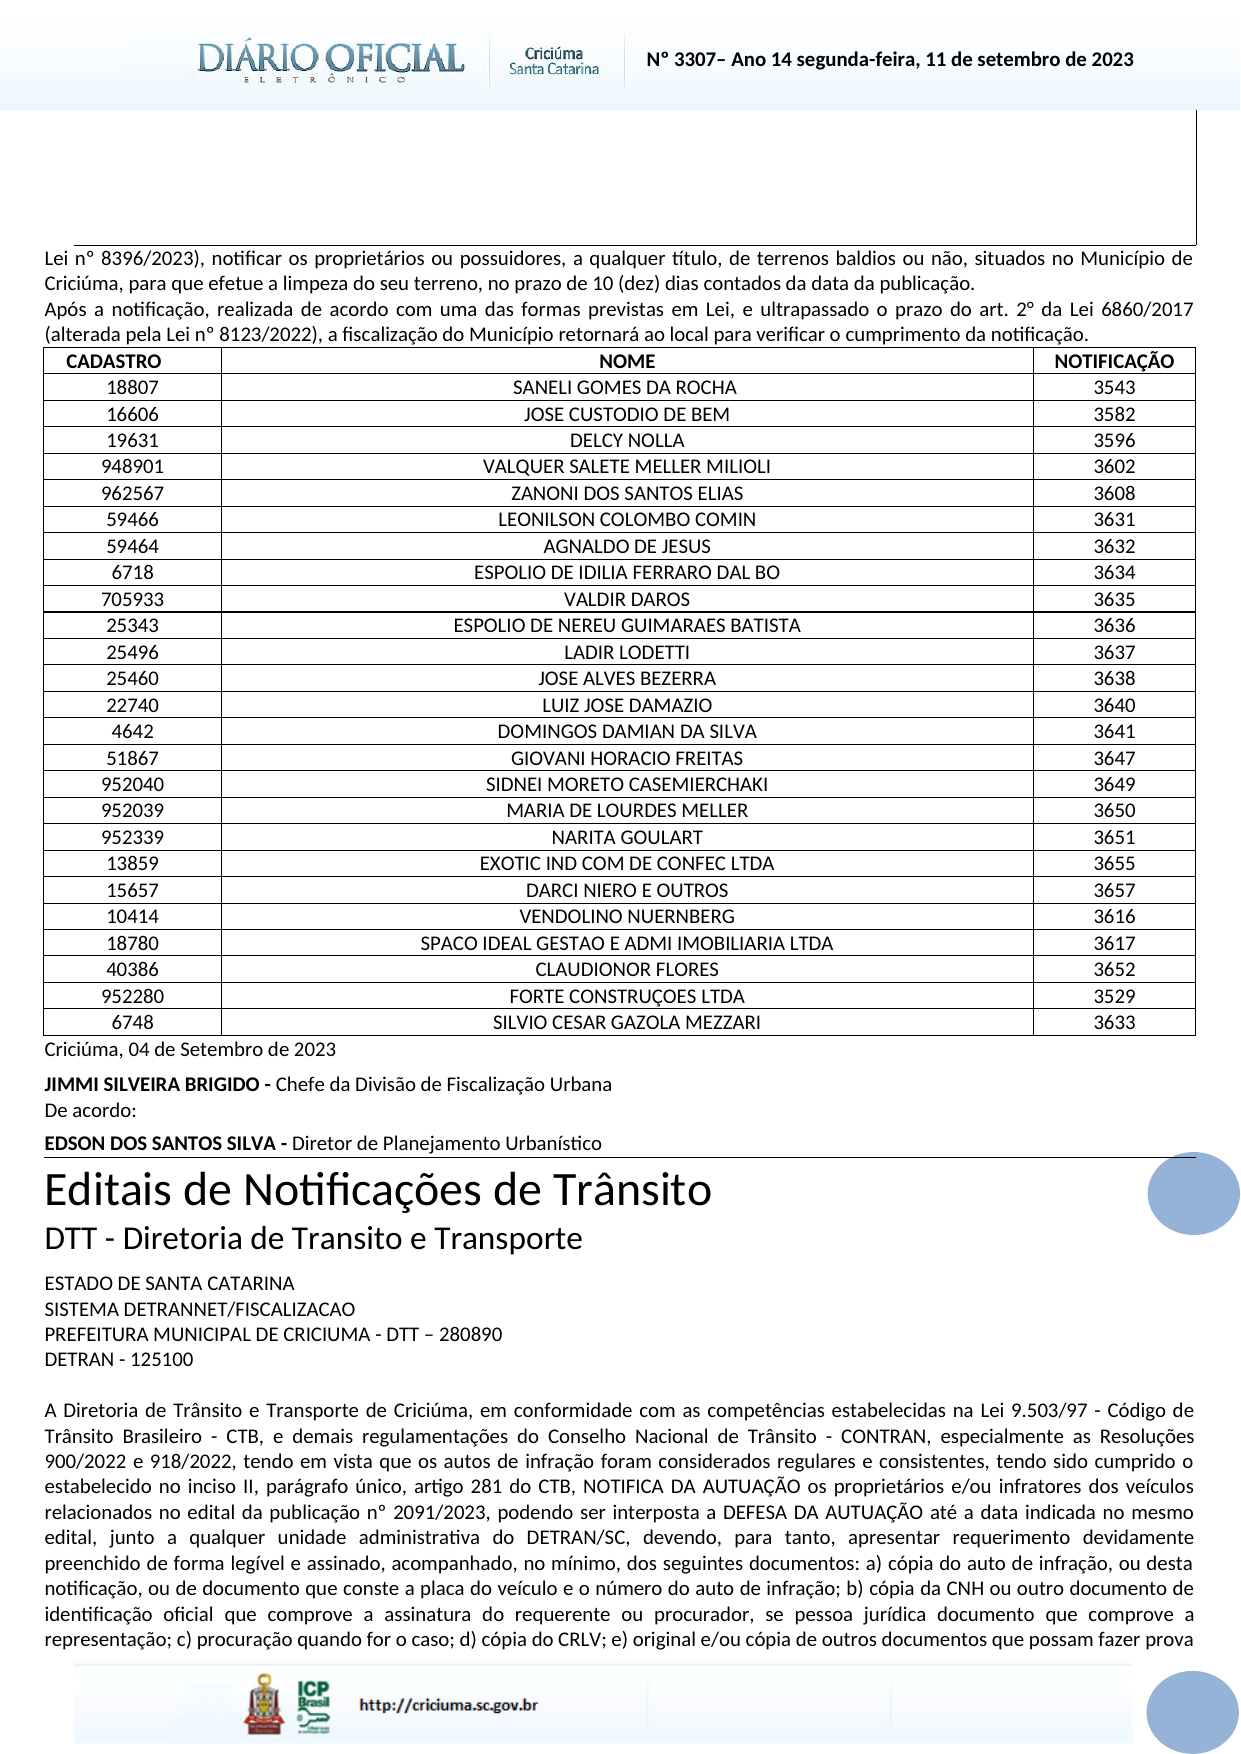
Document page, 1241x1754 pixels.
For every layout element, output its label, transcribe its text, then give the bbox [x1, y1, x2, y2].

text A Diretoria de Trânsito e Transporte de Criciúma, em conformidade com as competências estabelecidas na Lei 9.503/97 - Código de Trânsito Brasileiro - CTB, e demais regulamentações do Conselho Nacional de Trânsito - CONTRAN, especialmente as Resoluções 900/2022 e 918/2022, tendo em vista que os autos de infração foram considerados regulares e consistentes, tendo sido cumprido o estabelecido no inciso II, parágrafo único, artigo 281 do CTB, NOTIFICA DA AUTUAÇÃO os proprietários e/ou infratores dos veículos relacionados no edital da publicação nº 2091/2023, podendo ser interposta a DEFESA DA AUTUAÇÃO até a data indicada no mesmo edital, junto a qualquer unidade administrativa do DETRAN/SC, devendo, para tanto, apresentar requerimento devidamente preenchido de forma legível e assinado, acompanhado, no mínimo, dos seguintes documentos: a) cópia do auto de infração, ou desta notificação, ou de documento que conste a placa do veículo e o número do auto de infração; b) cópia da CNH ou outro documento de identificação oficial que comprove a assinatura do requerente ou procurador, se pessoa jurídica documento que comprove a representação; c) procuração quando for o caso; d) cópia do CRLV; e) original e/ou cópia de outros documentos que possam fazer prova [44, 1397, 1196, 1652]
table_cell 3617 [1034, 930, 1195, 955]
text JIMMI SILVEIRA BRIGIDO - Chefe da Divisão de Fiscalização Urbana [44, 1071, 1196, 1097]
table_cell 3543 [1034, 374, 1195, 400]
table_cell ESPOLIO DE IDILIA FERRARO DAL BO [222, 560, 1033, 585]
table_cell LEONILSON COLOMBO COMIN [222, 507, 1033, 532]
table_cell 19631 [44, 427, 221, 453]
table_cell 3608 [1034, 480, 1195, 506]
table_cell 22740 [44, 692, 221, 717]
table_cell 59466 [44, 507, 221, 532]
table_cell 3631 [1034, 507, 1195, 532]
table_cell 25343 [44, 613, 221, 638]
table_cell 3652 [1034, 956, 1195, 982]
table_cell 3596 [1034, 427, 1195, 453]
table_cell 3651 [1034, 824, 1195, 849]
table_cell 952280 [44, 983, 221, 1008]
table_cell EXOTIC IND COM DE CONFEC LTDA [222, 851, 1033, 876]
table_cell VENDOLINO NUERNBERG [222, 904, 1033, 929]
table_cell 59464 [44, 533, 221, 558]
table_cell 948901 [44, 454, 221, 479]
table_cell DARCI NIERO E OUTROS [222, 877, 1033, 902]
text De acordo: [44, 1097, 1196, 1122]
table_cell NARITA GOULART [222, 824, 1033, 849]
table_cell 3647 [1034, 745, 1195, 770]
table_cell JOSE CUSTODIO DE BEM [222, 401, 1033, 426]
table_cell 4642 [44, 718, 221, 744]
text EDSON DOS SANTOS SILVA - Diretor de Planejamento Urbanístico [44, 1130, 1196, 1157]
table_cell 3638 [1034, 665, 1195, 691]
table_cell SPACO IDEAL GESTAO E ADMI IMOBILIARIA LTDA [222, 930, 1033, 955]
text Lei nº 8396/2023), notificar os proprietários ou possuidores, a qualquer título, de terrenos baldios ou não, situados no Município de Criciúma, para que efetue a limpeza do seu terreno, no prazo de 10 (dez) dias contados da data da publicação. [44, 245, 1196, 296]
table_cell 3640 [1034, 692, 1195, 717]
table_cell 3650 [1034, 798, 1195, 823]
table_cell 3582 [1034, 401, 1195, 426]
table_cell 3649 [1034, 771, 1195, 797]
table_cell FORTE CONSTRUÇOES LTDA [222, 983, 1033, 1008]
table_cell 3602 [1034, 454, 1195, 479]
table_cell 3529 [1034, 983, 1195, 1008]
table_cell 18807 [44, 374, 221, 400]
table_cell VALDIR DAROS [222, 586, 1033, 611]
table_cell 962567 [44, 480, 221, 506]
table_cell 952039 [44, 798, 221, 823]
table_cell DELCY NOLLA [222, 427, 1033, 453]
table_cell AGNALDO DE JESUS [222, 533, 1033, 558]
table_cell ESPOLIO DE NEREU GUIMARAES BATISTA [222, 613, 1033, 638]
table_header CADASTRO [44, 348, 221, 373]
text DETRAN - 125100 [44, 1347, 1196, 1372]
table_cell SANELI GOMES DA ROCHA [222, 374, 1033, 400]
text PREFEITURA MUNICIPAL DE CRICIUMA - DTT – 280890 [44, 1321, 1196, 1347]
table_cell 3636 [1034, 613, 1195, 638]
table_cell 13859 [44, 851, 221, 876]
table_cell ZANONI DOS SANTOS ELIAS [222, 480, 1033, 506]
table_cell 18780 [44, 930, 221, 955]
table_cell LUIZ JOSE DAMAZIO [222, 692, 1033, 717]
table_header NOTIFICAÇÃO [1034, 348, 1195, 373]
table_cell 952040 [44, 771, 221, 797]
table_cell MARIA DE LOURDES MELLER [222, 798, 1033, 823]
table_cell 25496 [44, 639, 221, 664]
table_cell 25460 [44, 665, 221, 691]
table_cell JOSE ALVES BEZERRA [222, 665, 1033, 691]
table_cell LADIR LODETTI [222, 639, 1033, 664]
table_cell GIOVANI HORACIO FREITAS [222, 745, 1033, 770]
table_header NOME [222, 348, 1033, 373]
table_cell 705933 [44, 586, 221, 611]
table_cell 10414 [44, 904, 221, 929]
table_cell 16606 [44, 401, 221, 426]
table_cell 3616 [1034, 904, 1195, 929]
table_cell 3632 [1034, 533, 1195, 558]
text Editais de Notificações de Trânsito [44, 1158, 1168, 1217]
table_cell 15657 [44, 877, 221, 902]
table_cell 3633 [1034, 1009, 1195, 1035]
table_cell 3635 [1034, 586, 1195, 611]
text Após a notificação, realizada de acordo com uma das formas previstas em Lei, e ultrapassado o prazo do art. 2° da Lei 6860/2017 (alterada pela Lei nº 8123/2022), a fiscalização do Município retornará ao local para verificar o cumprimento da notificação. [44, 296, 1196, 347]
table_cell CLAUDIONOR FLORES [222, 956, 1033, 982]
table_cell 3657 [1034, 877, 1195, 902]
table_cell SIDNEI MORETO CASEMIERCHAKI [222, 771, 1033, 797]
text SISTEMA DETRANNET/FISCALIZACAO [44, 1296, 1196, 1321]
text ESTADO DE SANTA CATARINA [44, 1270, 1196, 1296]
table_cell 6748 [44, 1009, 221, 1035]
table_cell 3637 [1034, 639, 1195, 664]
table_cell 3655 [1034, 851, 1195, 876]
table_cell VALQUER SALETE MELLER MILIOLI [222, 454, 1033, 479]
table_cell 3634 [1034, 560, 1195, 585]
table_cell 952339 [44, 824, 221, 849]
table_cell SILVIO CESAR GAZOLA MEZZARI [222, 1009, 1033, 1035]
text Criciúma, 04 de Setembro de 2023 [44, 1036, 1196, 1061]
table_cell DOMINGOS DAMIAN DA SILVA [222, 718, 1033, 744]
table_cell 51867 [44, 745, 221, 770]
table_cell 3641 [1034, 718, 1195, 744]
table_cell 6718 [44, 560, 221, 585]
table_cell 40386 [44, 956, 221, 982]
text DTT - Diretoria de Transito e Transporte [44, 1217, 1196, 1258]
